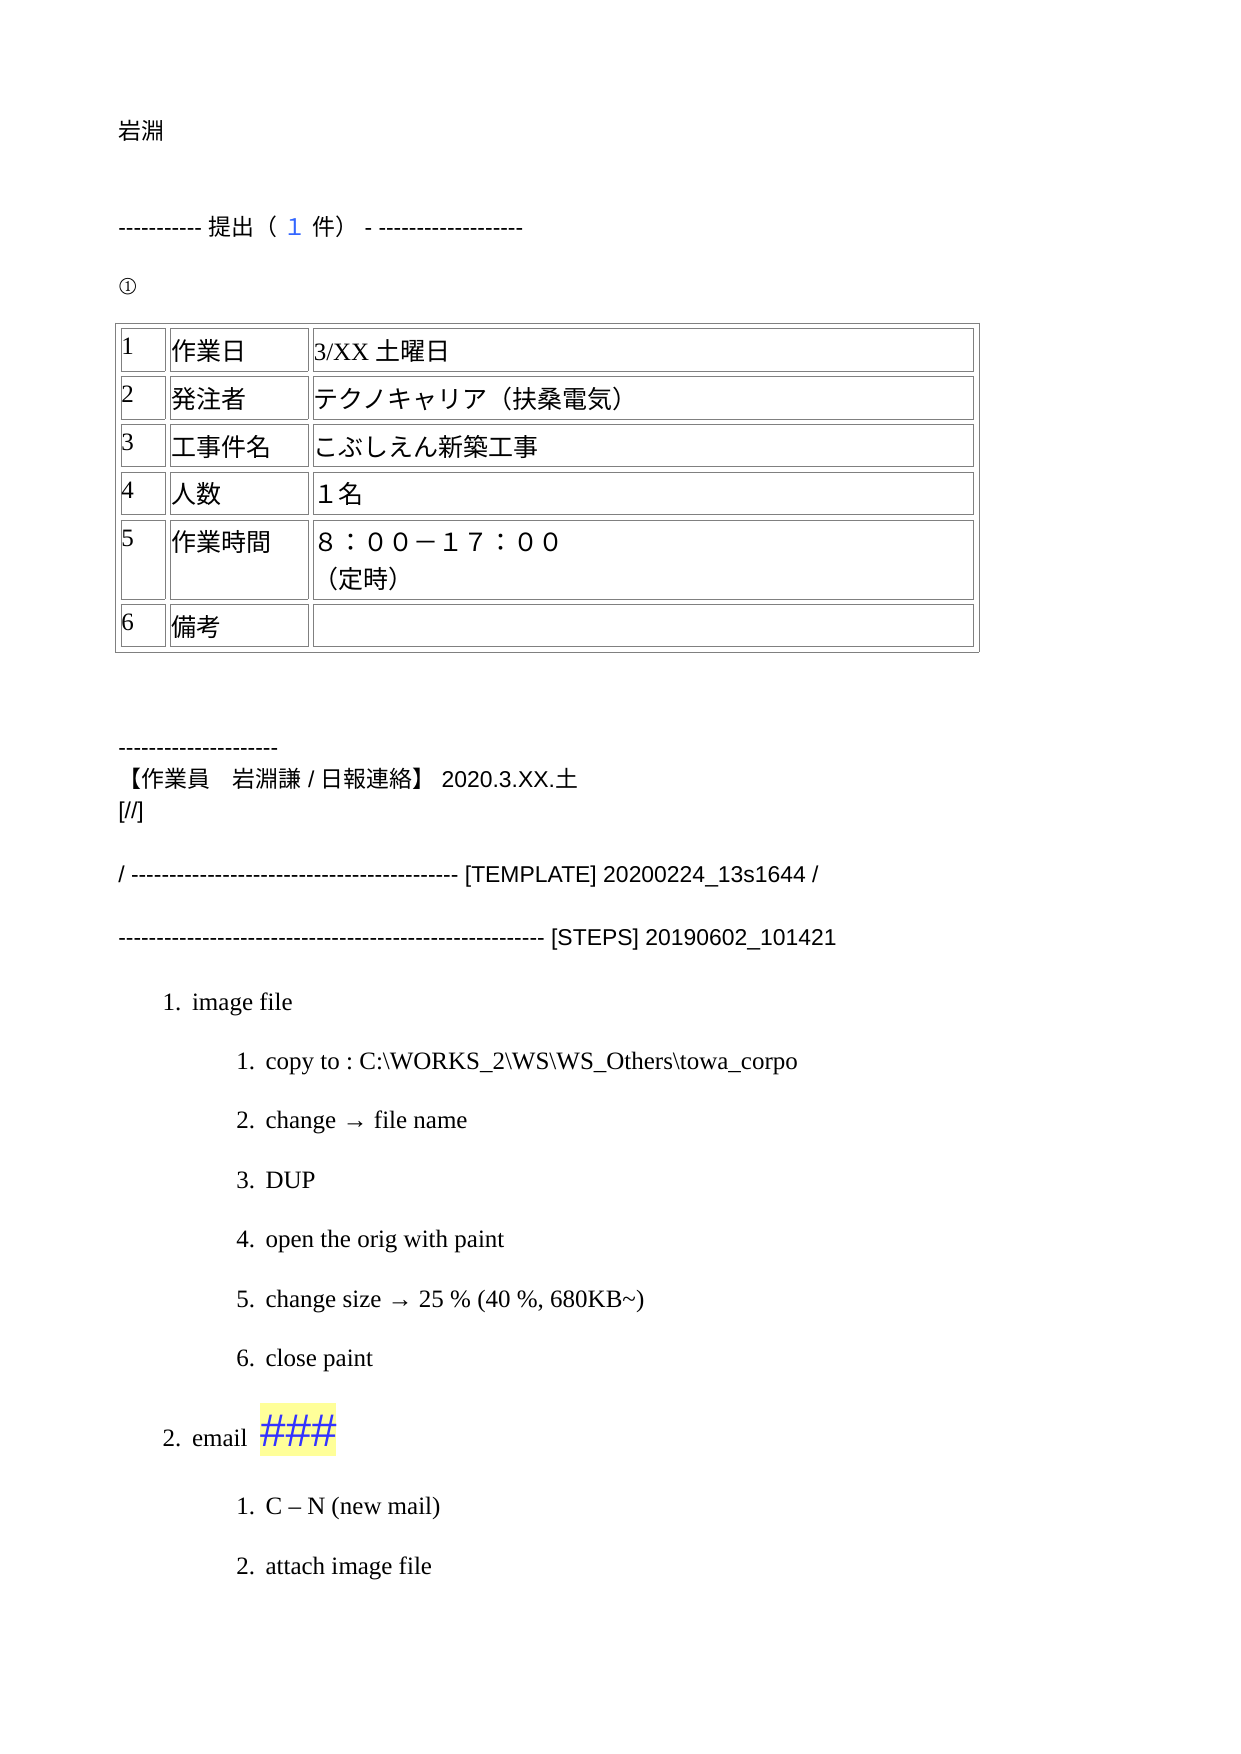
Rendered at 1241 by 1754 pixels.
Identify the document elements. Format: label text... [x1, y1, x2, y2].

table_cell ８：００－１７：００ （定時） [310, 514, 976, 598]
table_header 作業日 [168, 324, 310, 371]
table_cell 工事件名 [168, 419, 310, 466]
list open the orig with paint [236, 1224, 1122, 1253]
list change size → 25 % (40 %, 680KB~) [236, 1284, 1122, 1313]
table_cell 2 [118, 371, 168, 418]
list C – N (new mail) [236, 1491, 1122, 1520]
list change → file name [236, 1106, 1122, 1134]
text 岩淵 [118, 118, 1122, 144]
list attach image file [236, 1551, 1122, 1579]
text ----------- 提出（ １ 件） - ------------------- [118, 206, 1122, 243]
list copy to : C:\WORKS_2\WS\WS_Others\towa_corpo [236, 1046, 1122, 1075]
text / ------------------------------------------- [TEMPLATE] 20200224_13s1644 / [118, 861, 1122, 887]
table_cell 備考 [168, 599, 310, 646]
table_cell [310, 599, 976, 646]
table_cell 人数 [168, 466, 310, 514]
list image file [162, 987, 1122, 1015]
list email ### [162, 1403, 1122, 1456]
table_cell テクノキャリア（扶桑電気） [310, 371, 976, 418]
table_cell [314, 605, 973, 646]
list DUP [236, 1165, 1122, 1194]
table_cell 6 [118, 599, 168, 646]
text ① [118, 271, 1122, 300]
table_header 3/XX 土曜日 [310, 324, 976, 371]
table_cell 4 [118, 466, 168, 514]
table_cell 3 [118, 419, 168, 466]
text 【作業員 岩淵謙 / 日報連絡】 2020.3.XX.土 [118, 766, 1122, 792]
text -------------------------------------------------------- [STEPS] 20190602_101421 [118, 924, 1122, 950]
text --------------------- [118, 734, 1122, 761]
table_cell 作業時間 [168, 514, 310, 598]
table_header 1 [118, 324, 168, 371]
table_cell こぶしえん新築工事 [310, 419, 976, 466]
table_cell 発注者 [168, 371, 310, 418]
list close paint [236, 1343, 1122, 1372]
text [//] [118, 797, 1122, 824]
table_cell １名 [310, 466, 976, 514]
table_cell 5 [118, 514, 168, 598]
